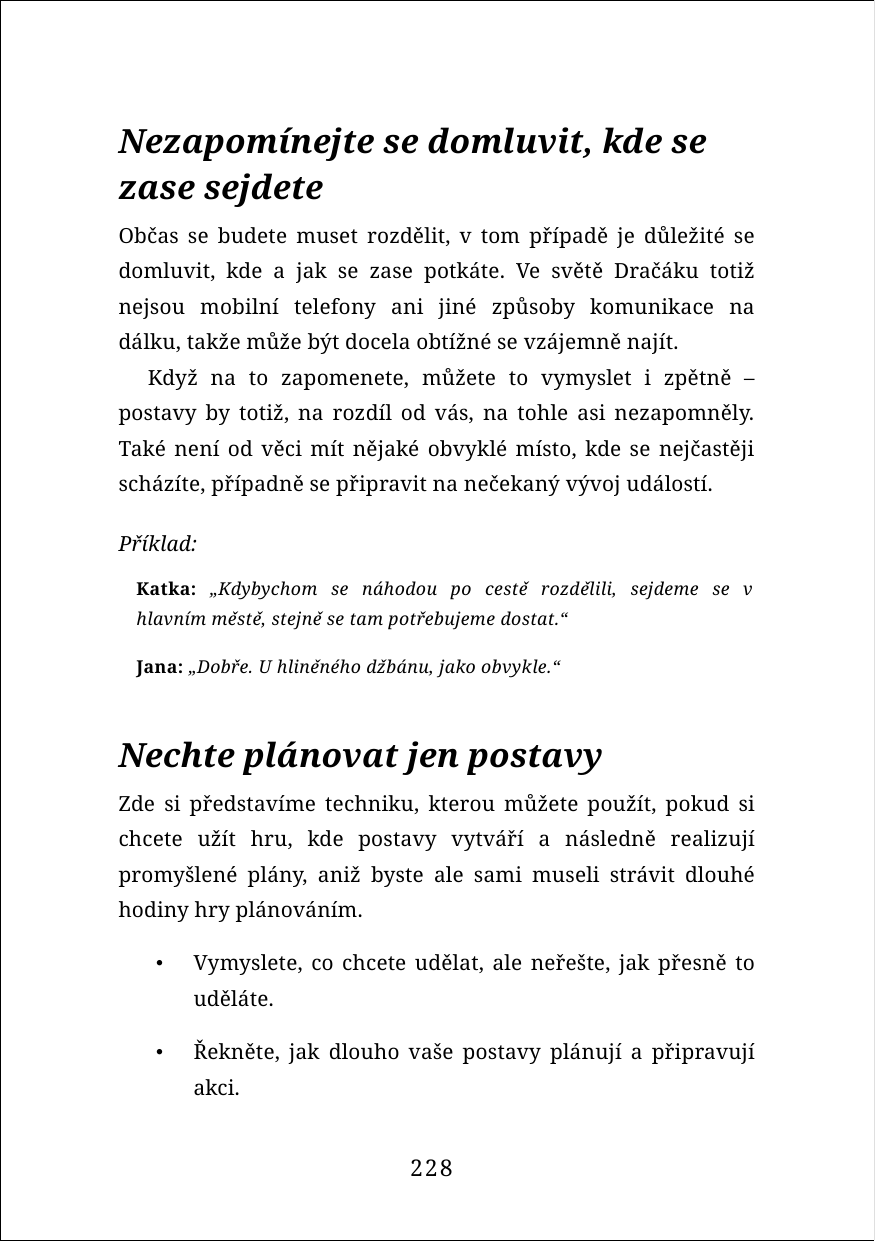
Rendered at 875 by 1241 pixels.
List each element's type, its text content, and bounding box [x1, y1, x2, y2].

text Jana: „Dobře. U hliněného džbánu, jako obvykle.“ [136, 654, 756, 678]
text Zde si představíme techniku, kterou můžete použít, pokud si chcete užít hru, kde postavy vytváří a následně realizují promyšlené plány, aniž byste ale sami museli strávit dlouhé hodiny hry plánováním. [118, 789, 756, 924]
text Občas se budete muset rozdělit, v tom případě je důležité se domluvit, kde a jak se zase potkáte. Ve světě Dračáku totiž nejsou mobilní telefony ani jiné způsoby komunikace na dálku, takže může být docela obtížné se vzájemně najít. Když na to zapomenete, můžete to vymyslet i zpětně – postavy by totiž, na rozdíl od vás, na tohle asi nezapomněly. Také není od věci mít nějaké obvyklé místo, kde se nejčastěji scházíte, případně se připravit na nečekaný vývoj událostí. [118, 221, 756, 498]
text Příklad: [118, 529, 756, 557]
list Řekněte, jak dlouho vaše postavy plánují a připravují akci. [156, 1037, 756, 1101]
text Katka: „Kdybychom se náhodou po cestě rozdělili, sejdeme se v hlavním městě, stejně se tam potřebujeme dostat.“ [136, 576, 756, 630]
subtitle Nechte plánovat jen postavy [118, 732, 756, 777]
list Vymyslete, co chcete udělat, ale neřešte, jak přesně to uděláte. [156, 948, 756, 1012]
subtitle Nezapomínejte se domluvit, kde se zase sejdete [118, 118, 756, 209]
